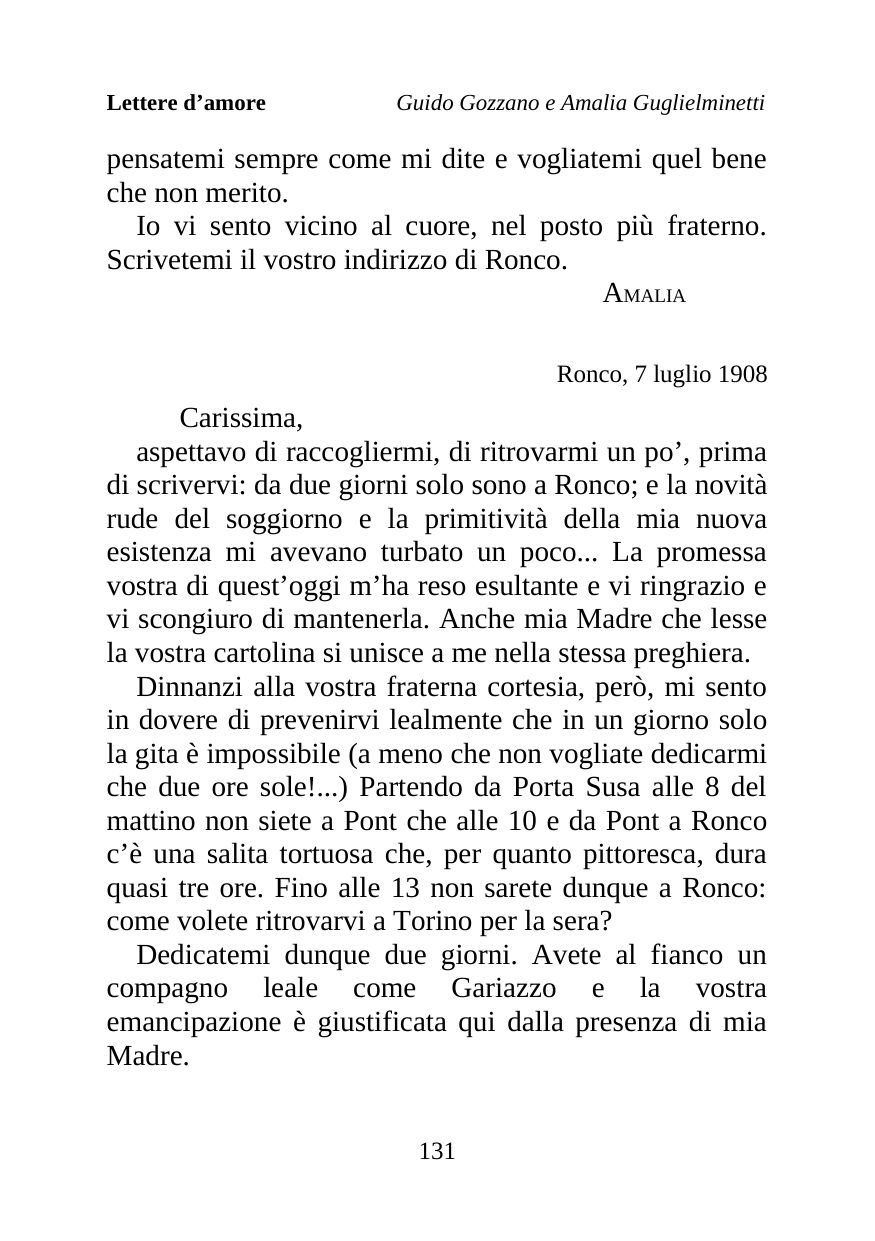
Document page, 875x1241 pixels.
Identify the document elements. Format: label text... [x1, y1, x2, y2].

text Ronco, 7 luglio 1908 [106, 359, 768, 388]
text Dinnanzi alla vostra fraterna cortesia, però, mi sento in dovere di prevenirvi lealmente che in un giorno solo la gita è impossibile (a meno che non vogliate dedicarmi che due ore sole!...) Partendo da Porta Susa alle 8 del mattino non siete a Pont che alle 10 e da Pont a Ronco c’è una salita tortuosa che, per quanto pittoresca, dura quasi tre ore. Fino alle 13 non sarete dunque a Ronco: come volete ritrovarvi a Torino per la sera? [106, 669, 768, 937]
text Amalia [602, 276, 768, 309]
text Dedicatemi dunque due giorni. Avete al fianco un compagno leale come Gariazzo e la vostra emancipazione è giustificata qui dalla presenza di mia Madre. [106, 937, 768, 1071]
text Io vi sento vicino al cuore, nel posto più fraterno. Scrivetemi il vostro indirizzo di Ronco. [106, 208, 768, 276]
text Carissima, [106, 400, 768, 434]
text aspettavo di raccogliermi, di ritrovarmi un po’, prima di scrivervi: da due giorni solo sono a Ronco; e la novità rude del soggiorno e la primitività della mia nuova esistenza mi avevano turbato un poco... La promessa vostra di quest’oggi m’ha reso esultante e vi ringrazio e vi scongiuro di mantenerla. Anche mia Madre che lesse la vostra cartolina si unisce a me nella stessa preghiera. [106, 434, 768, 669]
text pensatemi sempre come mi dite e vogliatemi quel bene che non merito. [106, 141, 768, 208]
